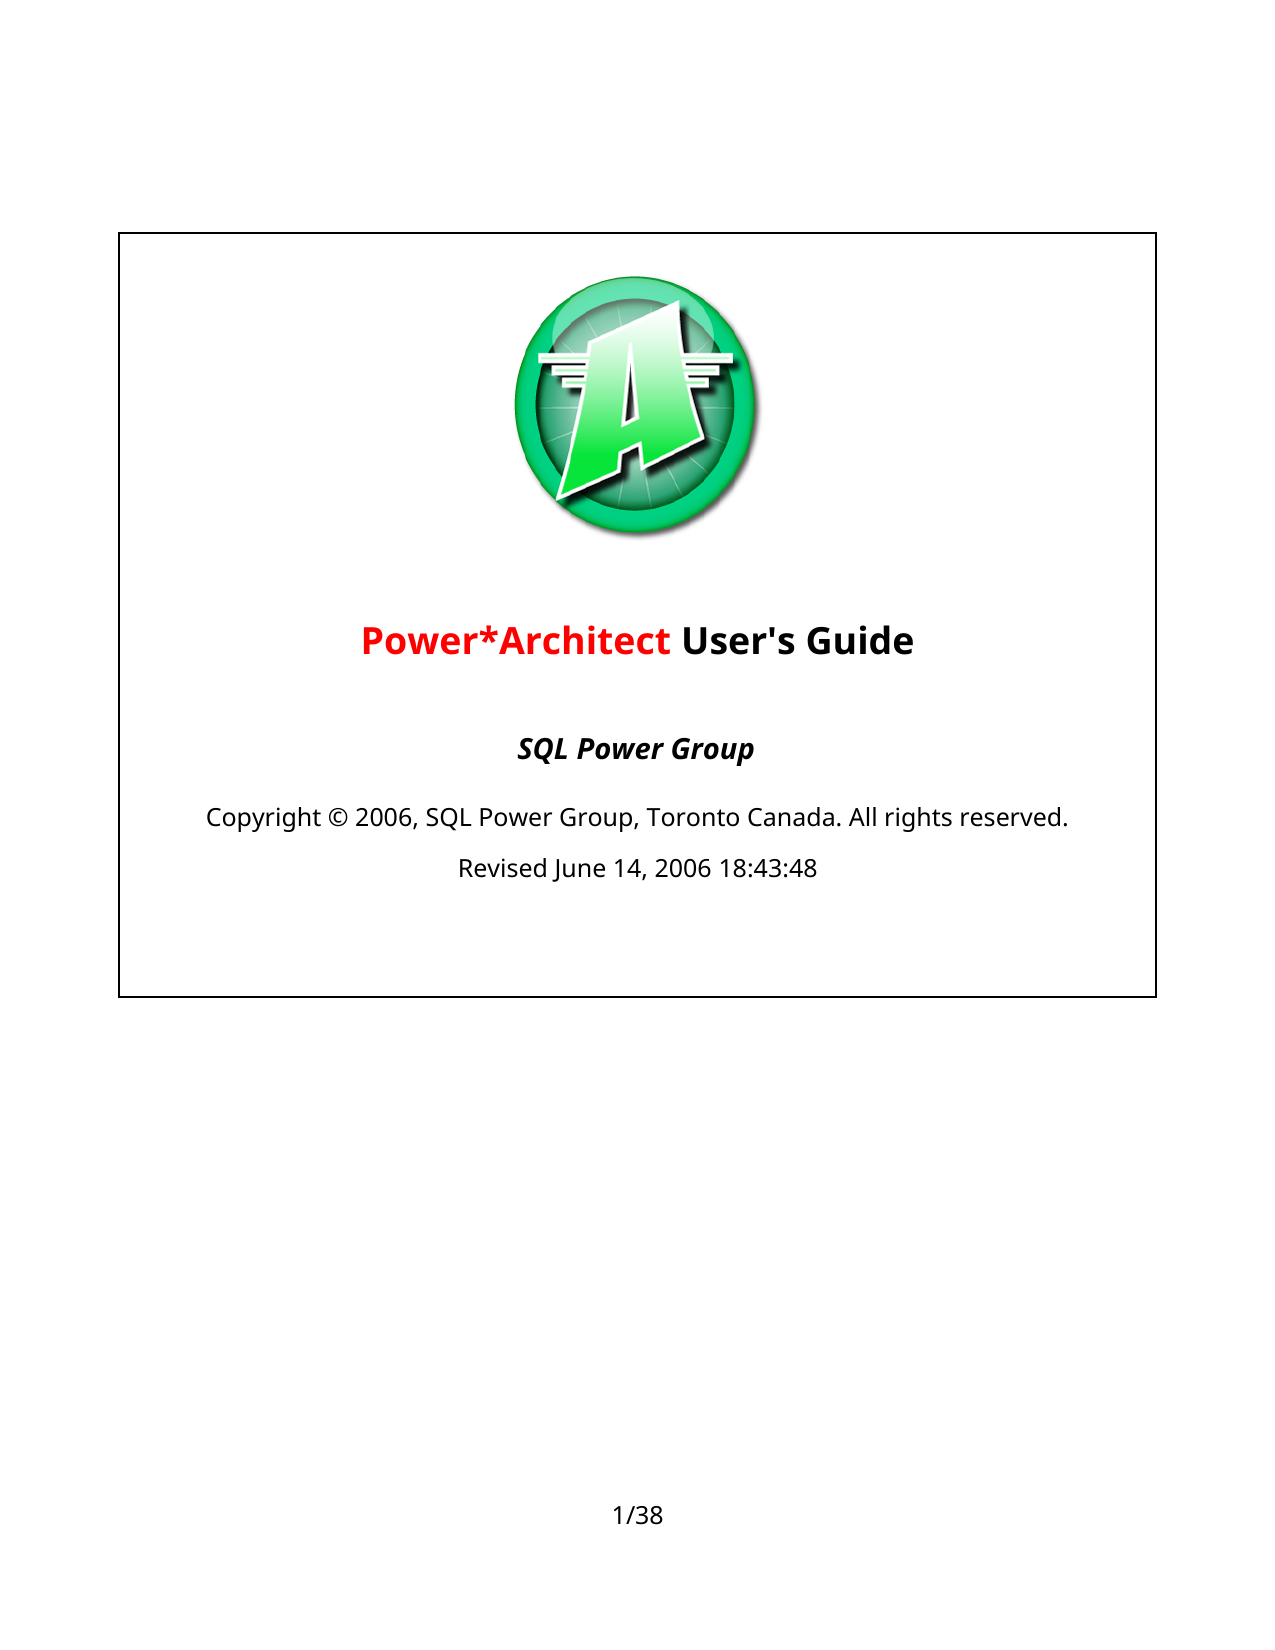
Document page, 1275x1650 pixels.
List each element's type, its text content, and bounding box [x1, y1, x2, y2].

picture [511, 274, 764, 542]
table_header Power*Architect User's Guide SQL Power Group Copyright © 2006, SQL Power Group, Toronto Canada. All rights reserved. Revised June 14, 2006 18:43:49 [120, 234, 1155, 996]
